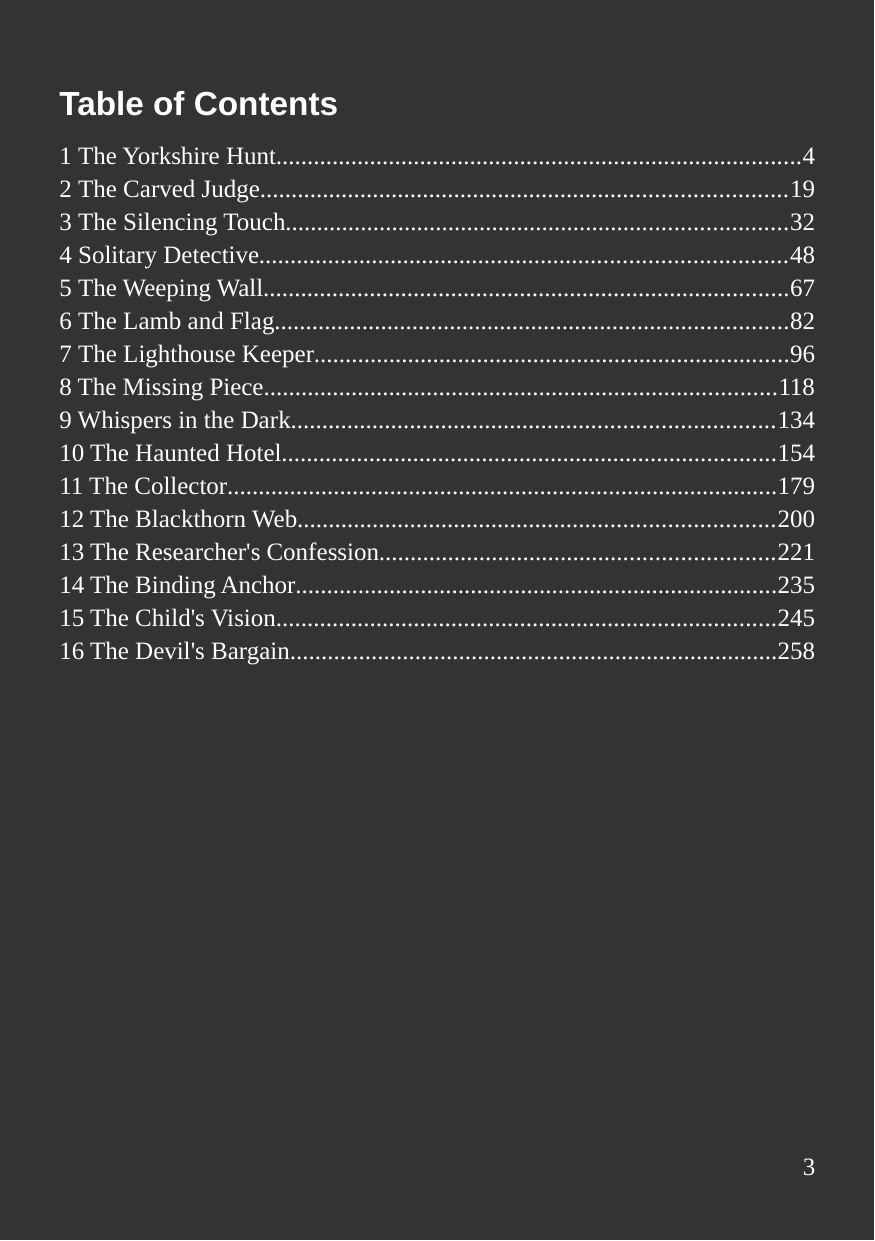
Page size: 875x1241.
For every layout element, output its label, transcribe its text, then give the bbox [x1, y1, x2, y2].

text 3 The Silencing Touch 32 [59, 207, 815, 236]
text 6 The Lamb and Flag 82 [59, 306, 815, 334]
text 2 The Carved Judge 19 [59, 174, 815, 202]
text 14 The Binding Anchor 235 [59, 570, 815, 599]
text 8 The Missing Piece 118 [59, 372, 815, 401]
text 11 The Collector 179 [59, 471, 815, 500]
text 9 Whispers in the Dark 134 [59, 405, 815, 434]
text 10 The Haunted Hotel 154 [59, 438, 815, 467]
subtitle Table of Contents [59, 84, 815, 122]
text 5 The Weeping Wall 67 [59, 273, 815, 302]
text 12 The Blackthorn Web 200 [59, 504, 815, 533]
text 15 The Child's Vision 245 [59, 603, 815, 632]
text 16 The Devil's Bargain 258 [59, 636, 815, 665]
text 7 The Lighthouse Keeper 96 [59, 339, 815, 368]
text 1 The Yorkshire Hunt 4 [59, 141, 815, 169]
text 4 Solitary Detective 48 [59, 240, 815, 268]
text 13 The Researcher's Confession 221 [59, 537, 815, 566]
